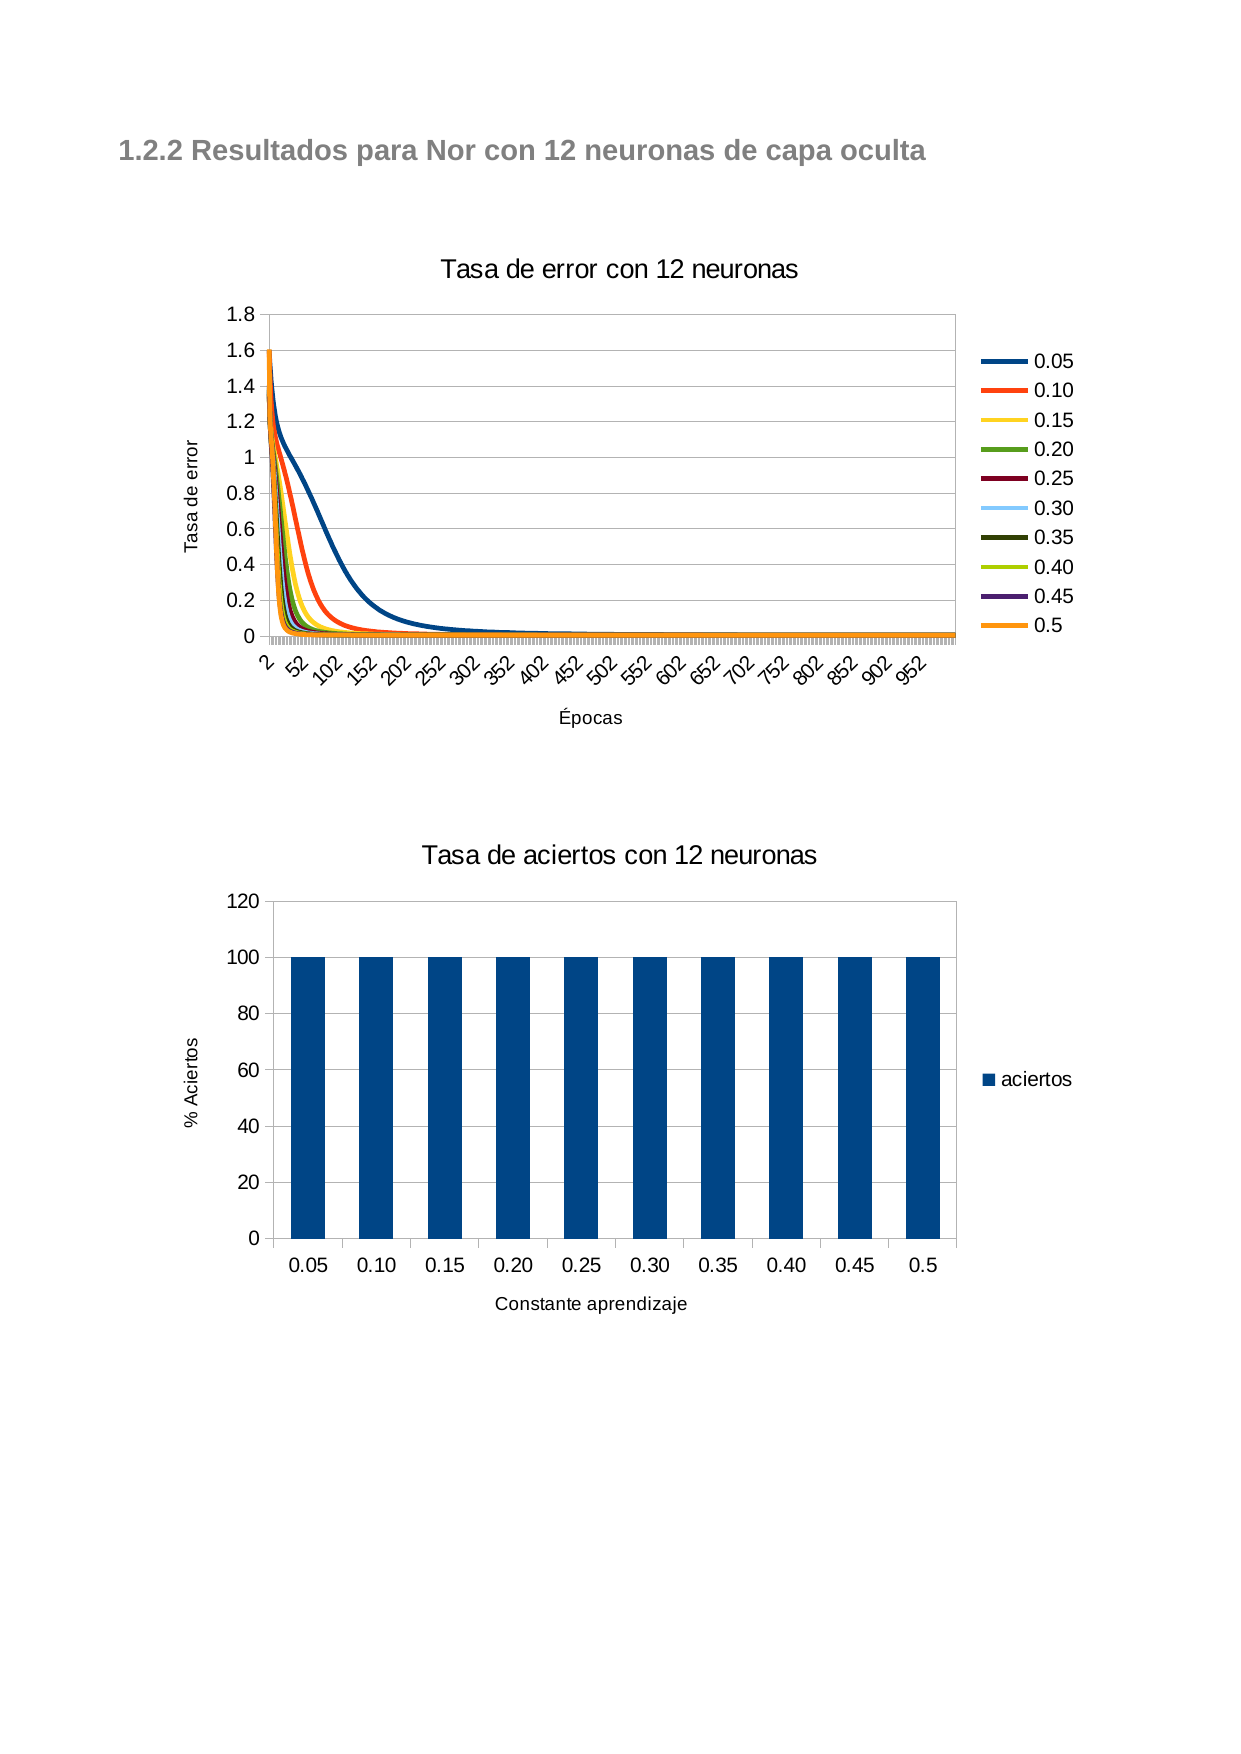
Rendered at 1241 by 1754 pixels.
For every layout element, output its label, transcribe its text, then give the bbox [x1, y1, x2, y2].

subtitle 1.2.2 Resultados para Nor con 12 neuronas de capa oculta [118, 133, 1122, 166]
